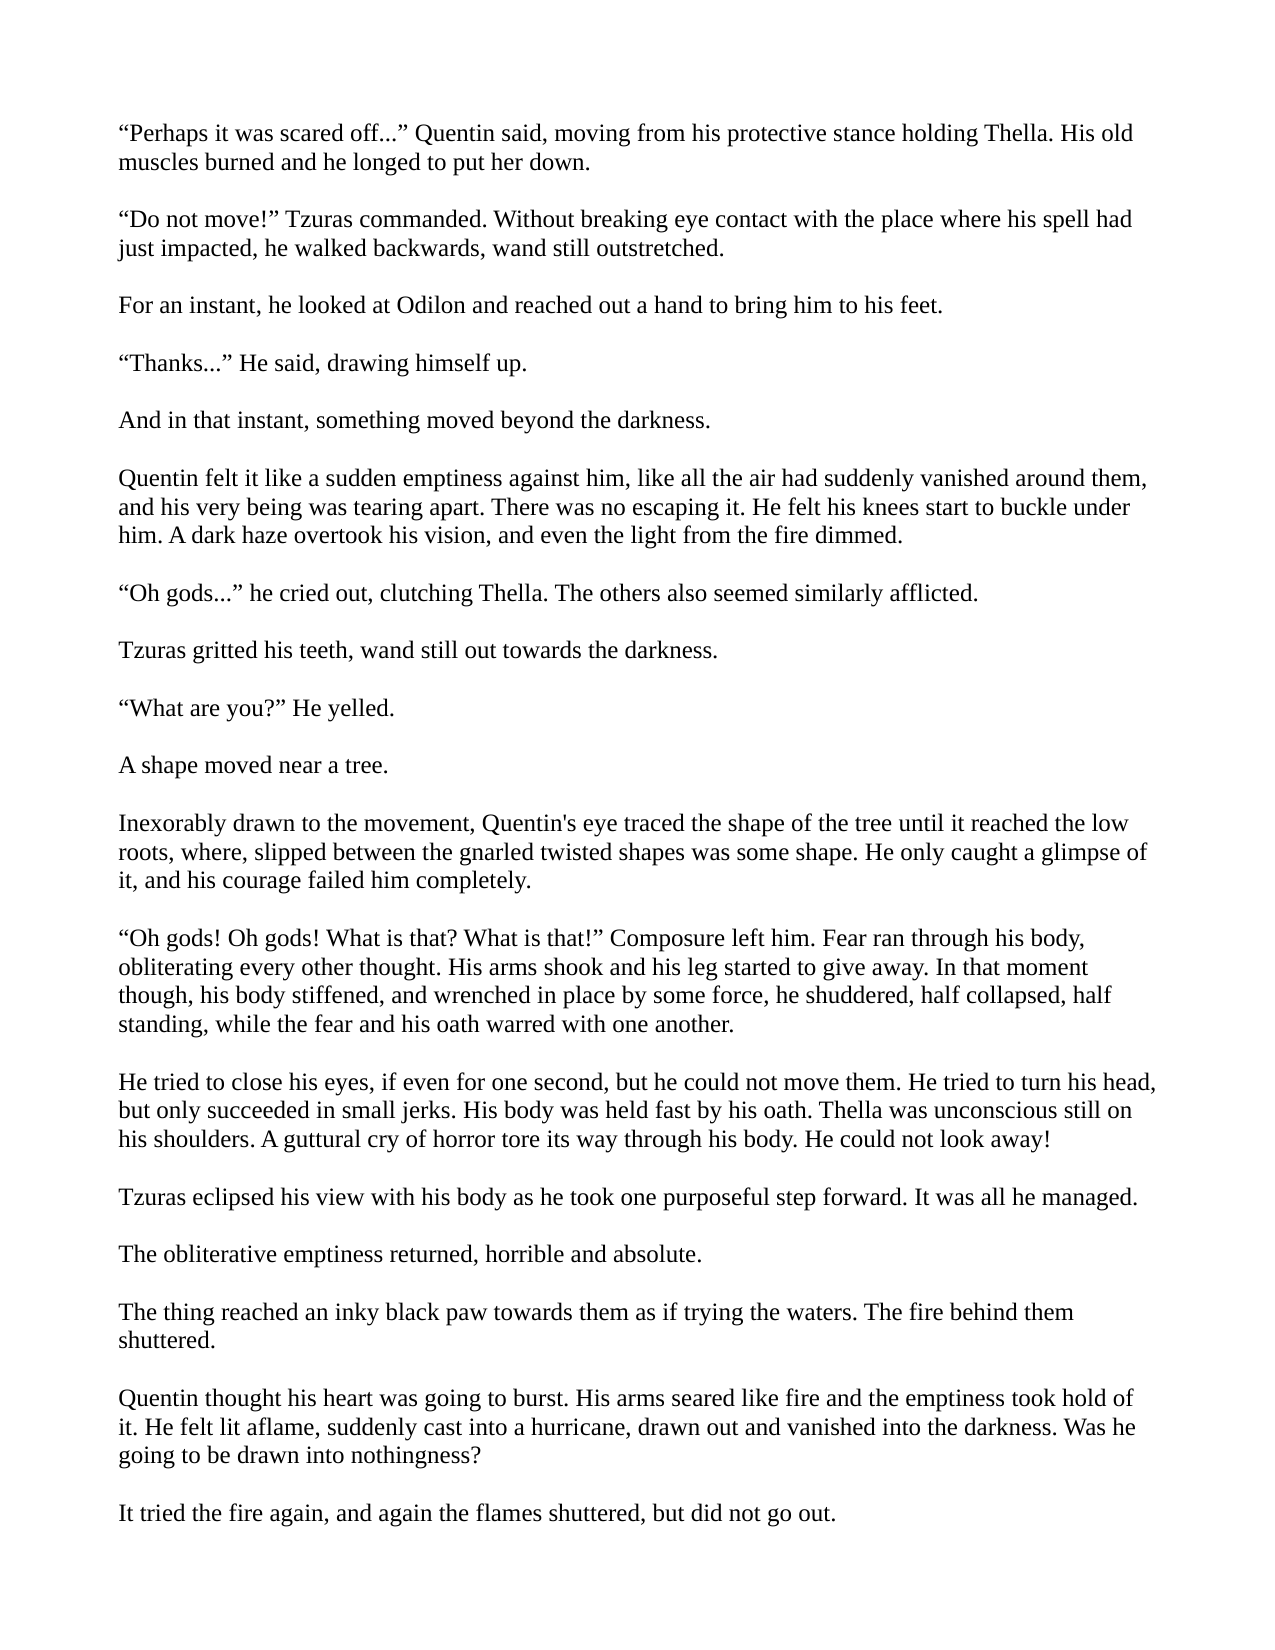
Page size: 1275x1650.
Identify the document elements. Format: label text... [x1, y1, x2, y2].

text “Oh gods! Oh gods! What is that? What is that!” Composure left him. Fear ran through his body, obliterating every other thought. His arms shook and his leg started to give away. In that moment though, his body stiffened, and wrenched in place by some force, he shuddered, half collapsed, half standing, while the fear and his oath warred with one another. [118, 923, 1157, 1038]
text And in that instant, something moved beyond the darkness. [118, 406, 1157, 434]
text “Do not move!” Tzuras commanded. Without breaking eye contact with the place where his spell had just impacted, he walked backwards, wand still outstretched. [118, 204, 1157, 262]
text Quentin felt it like a sudden emptiness against him, like all the air had suddenly vanished around them, and his very being was tearing apart. There was no escaping it. He felt his knees start to buckle under him. A dark haze overtook his vision, and even the light from the fire dimmed. [118, 463, 1157, 549]
text The obliterative emptiness returned, horrible and absolute. [118, 1239, 1157, 1268]
text “Thanks...” He said, drawing himself up. [118, 348, 1157, 377]
text Quentin thought his heart was going to burst. His arms seared like fire and the emptiness took hold of it. He felt lit aflame, suddenly cast into a hurricane, drawn out and vanished into the darkness. Was he going to be drawn into nothingness? [118, 1383, 1157, 1469]
text “Oh gods...” he cried out, clutching Thella. The others also seemed similarly afflicted. [118, 578, 1157, 607]
text Tzuras eclipsed his view with his body as he took one purposeful step forward. It was all he managed. [118, 1182, 1157, 1211]
text He tried to close his eyes, if even for one second, but he could not move them. He tried to turn his head, but only succeeded in small jerks. His body was held fast by his oath. Thella was unconscious still on his shoulders. A guttural cry of horror tore its way through his body. He could not look away! [118, 1067, 1157, 1153]
text The thing reached an inky black paw towards them as if trying the waters. The fire behind them shuttered. [118, 1297, 1157, 1354]
text For an instant, he looked at Odilon and reached out a hand to bring him to his feet. [118, 291, 1157, 319]
text Inexorably drawn to the movement, Quentin's eye traced the shape of the tree until it reached the low roots, where, slipped between the gnarled twisted shapes was some shape. He only caught a glimpse of it, and his courage failed him completely. [118, 808, 1157, 894]
text “What are you?” He yelled. [118, 693, 1157, 722]
text A shape moved near a tree. [118, 751, 1157, 779]
text Tzuras gritted his teeth, wand still out towards the darkness. [118, 636, 1157, 664]
text “Perhaps it was scared off...” Quentin said, moving from his protective stance holding Thella. His old muscles burned and he longed to put her down. [118, 118, 1157, 176]
text It tried the fire again, and again the flames shuttered, but did not go out. [118, 1498, 1157, 1527]
